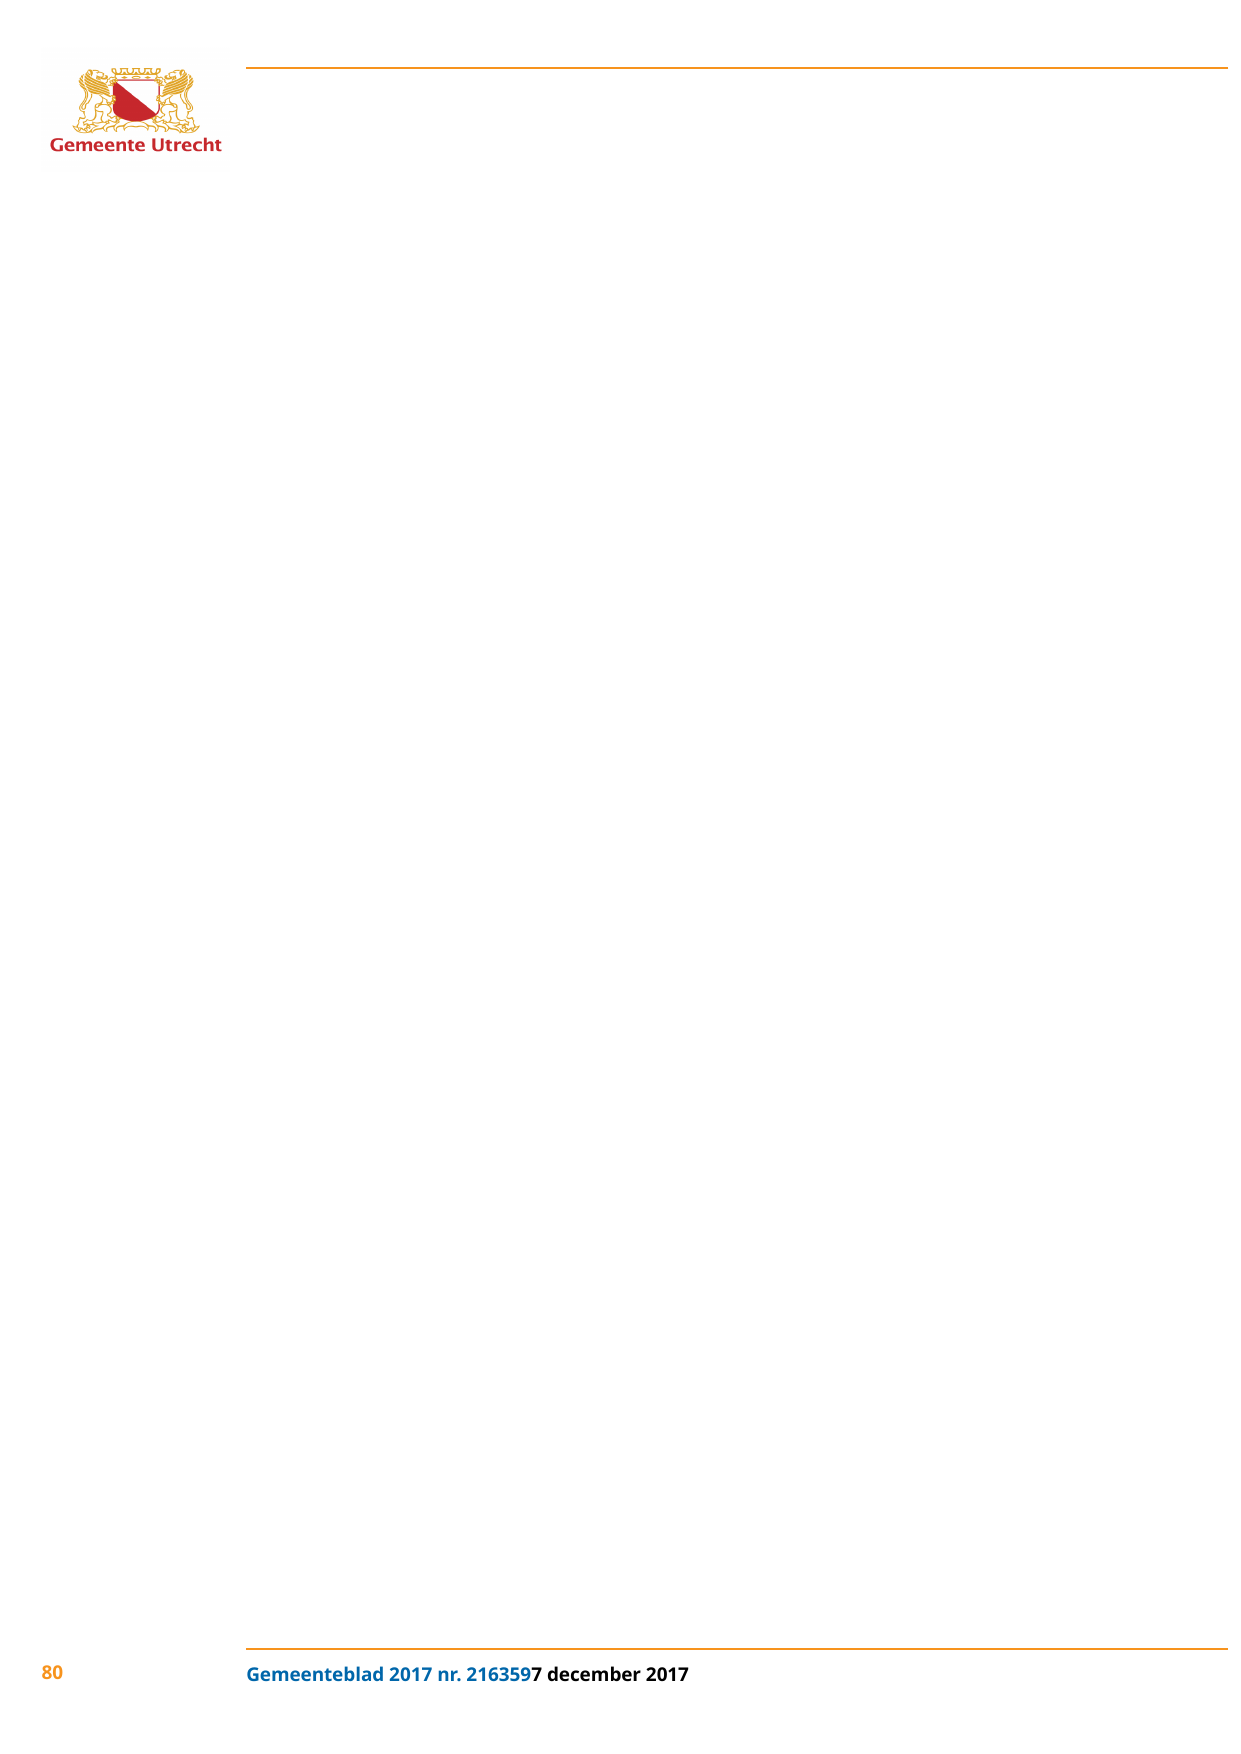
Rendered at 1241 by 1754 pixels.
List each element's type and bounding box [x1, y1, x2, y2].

picture [41, 47, 231, 172]
